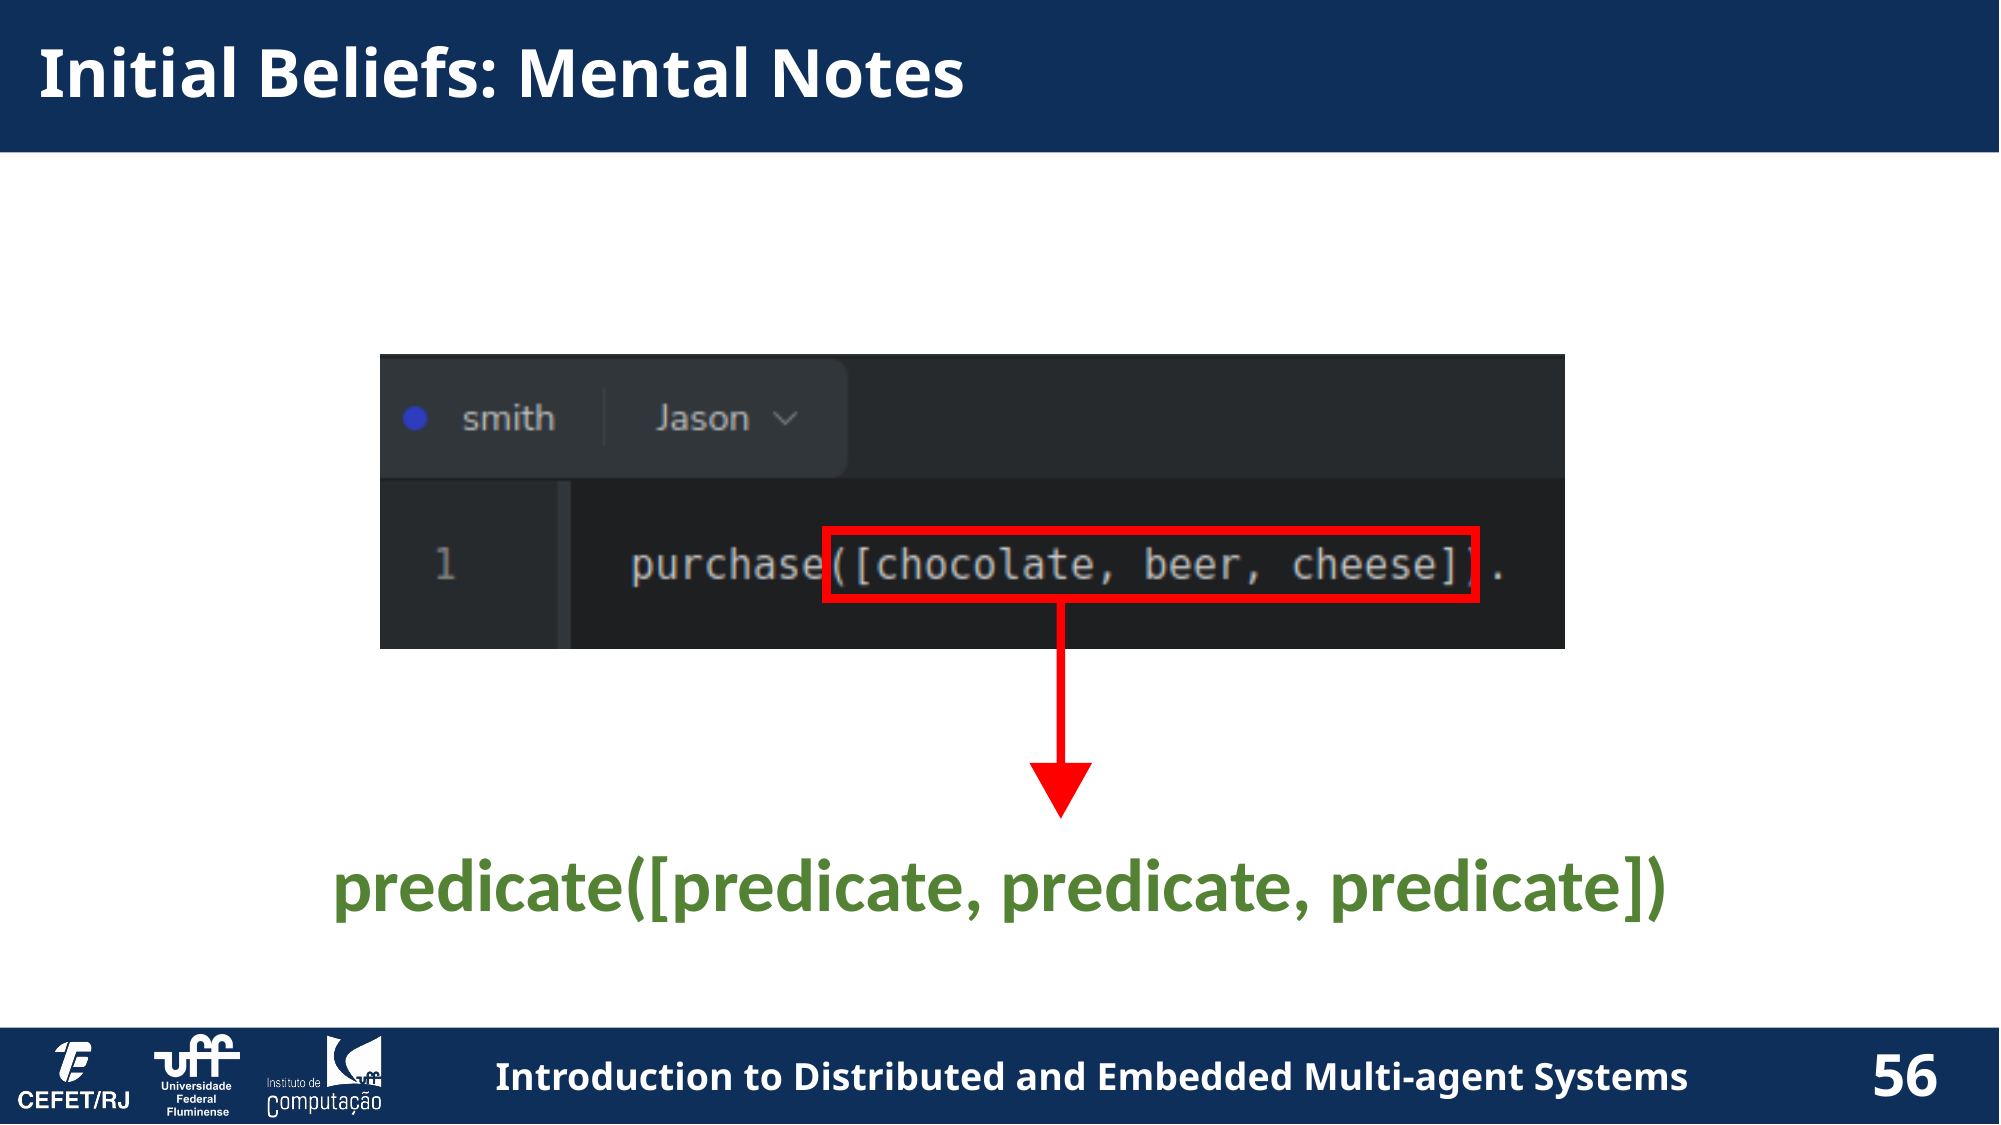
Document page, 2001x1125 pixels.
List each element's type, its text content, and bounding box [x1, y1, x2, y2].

text_box predicate([predicate, predicate, predicate]) [35, 829, 1984, 935]
picture [153, 1033, 241, 1121]
picture [831, 535, 1471, 594]
picture [265, 1033, 383, 1118]
text_box Initial Beliefs: Mental Notes [25, 23, 1999, 119]
picture [18, 1021, 129, 1125]
text_box [1029, 599, 1093, 819]
picture [380, 354, 1565, 650]
